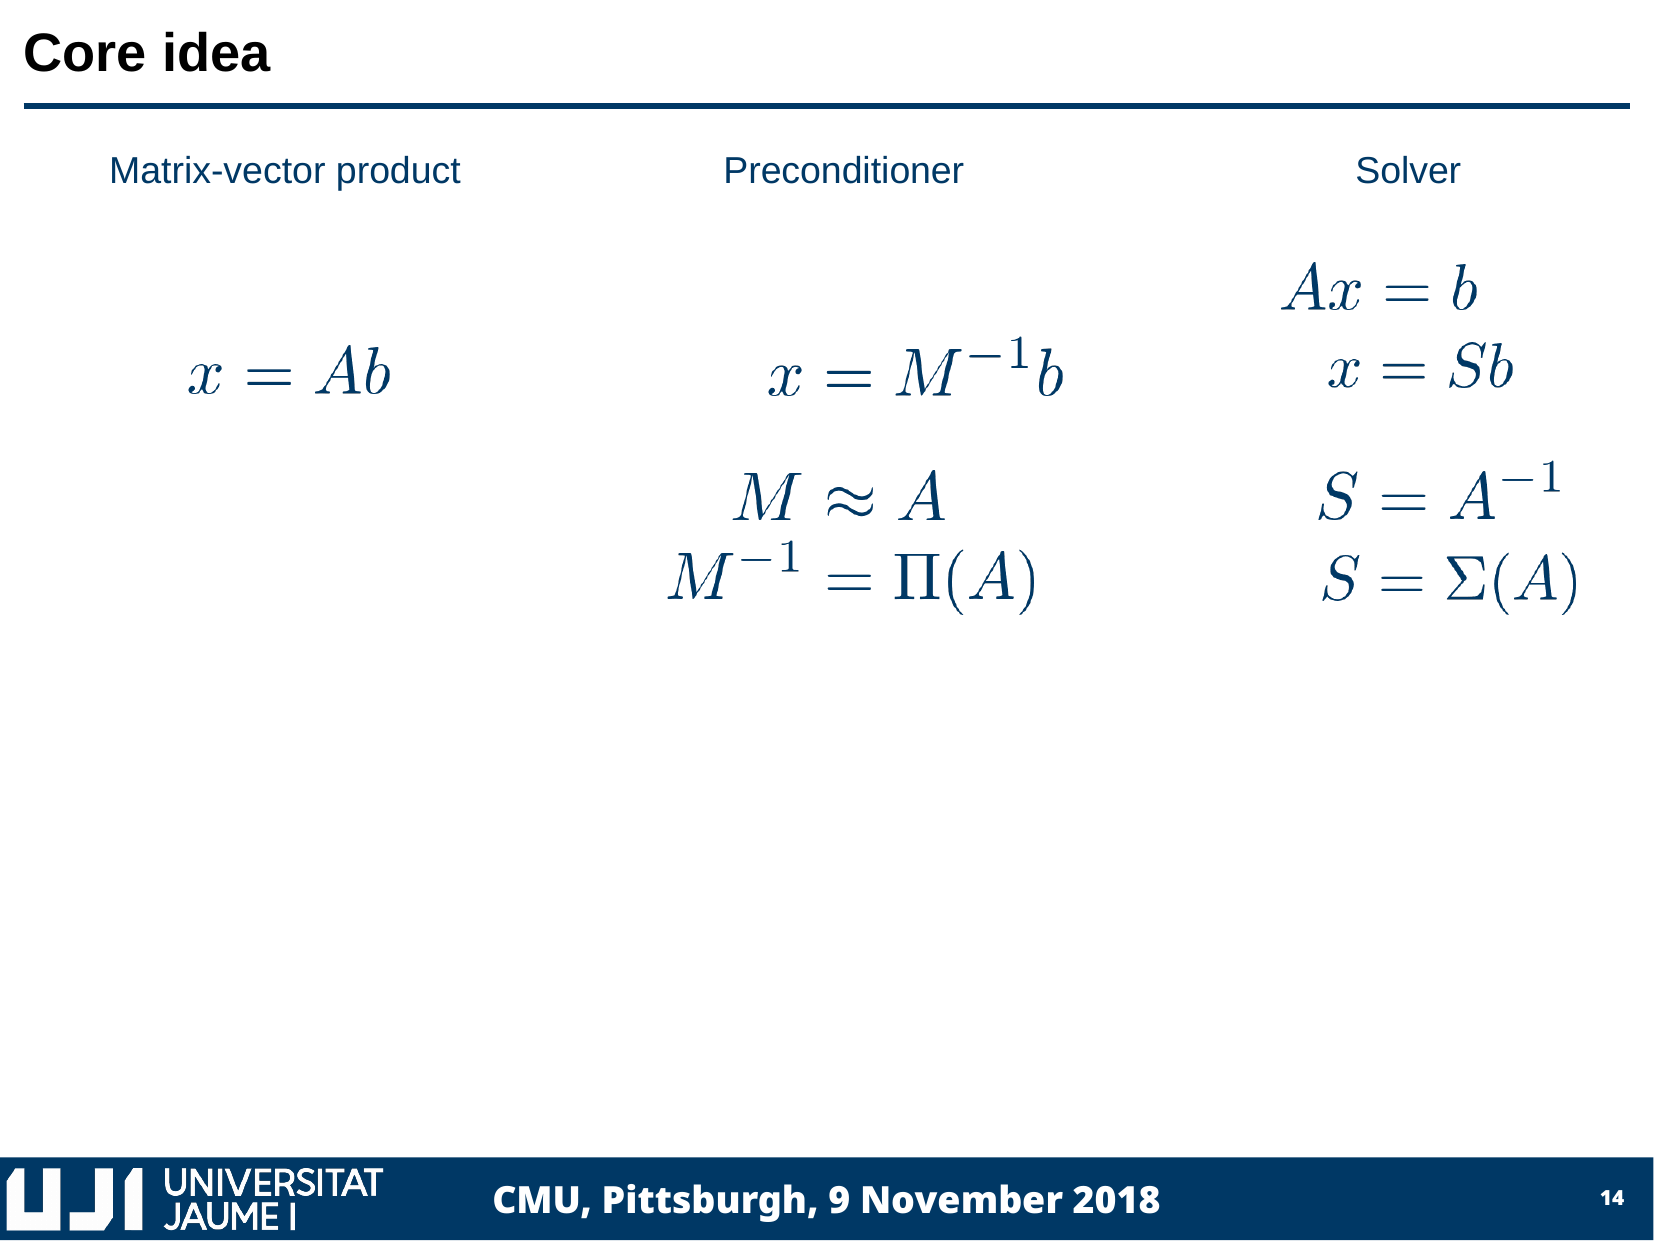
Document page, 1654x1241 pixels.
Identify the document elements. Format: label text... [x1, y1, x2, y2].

picture [188, 345, 390, 394]
picture [1318, 460, 1560, 520]
text_box Matrix-vector product [94, 141, 476, 199]
picture [1322, 552, 1576, 615]
picture [732, 470, 945, 520]
picture [768, 336, 1063, 396]
picture [667, 540, 1034, 615]
title Core idea [23, 0, 1630, 107]
picture [0, 1158, 390, 1241]
picture [1328, 342, 1513, 388]
text_box Solver [1340, 141, 1477, 199]
text_box Preconditioner [708, 141, 980, 199]
picture [1281, 262, 1477, 310]
